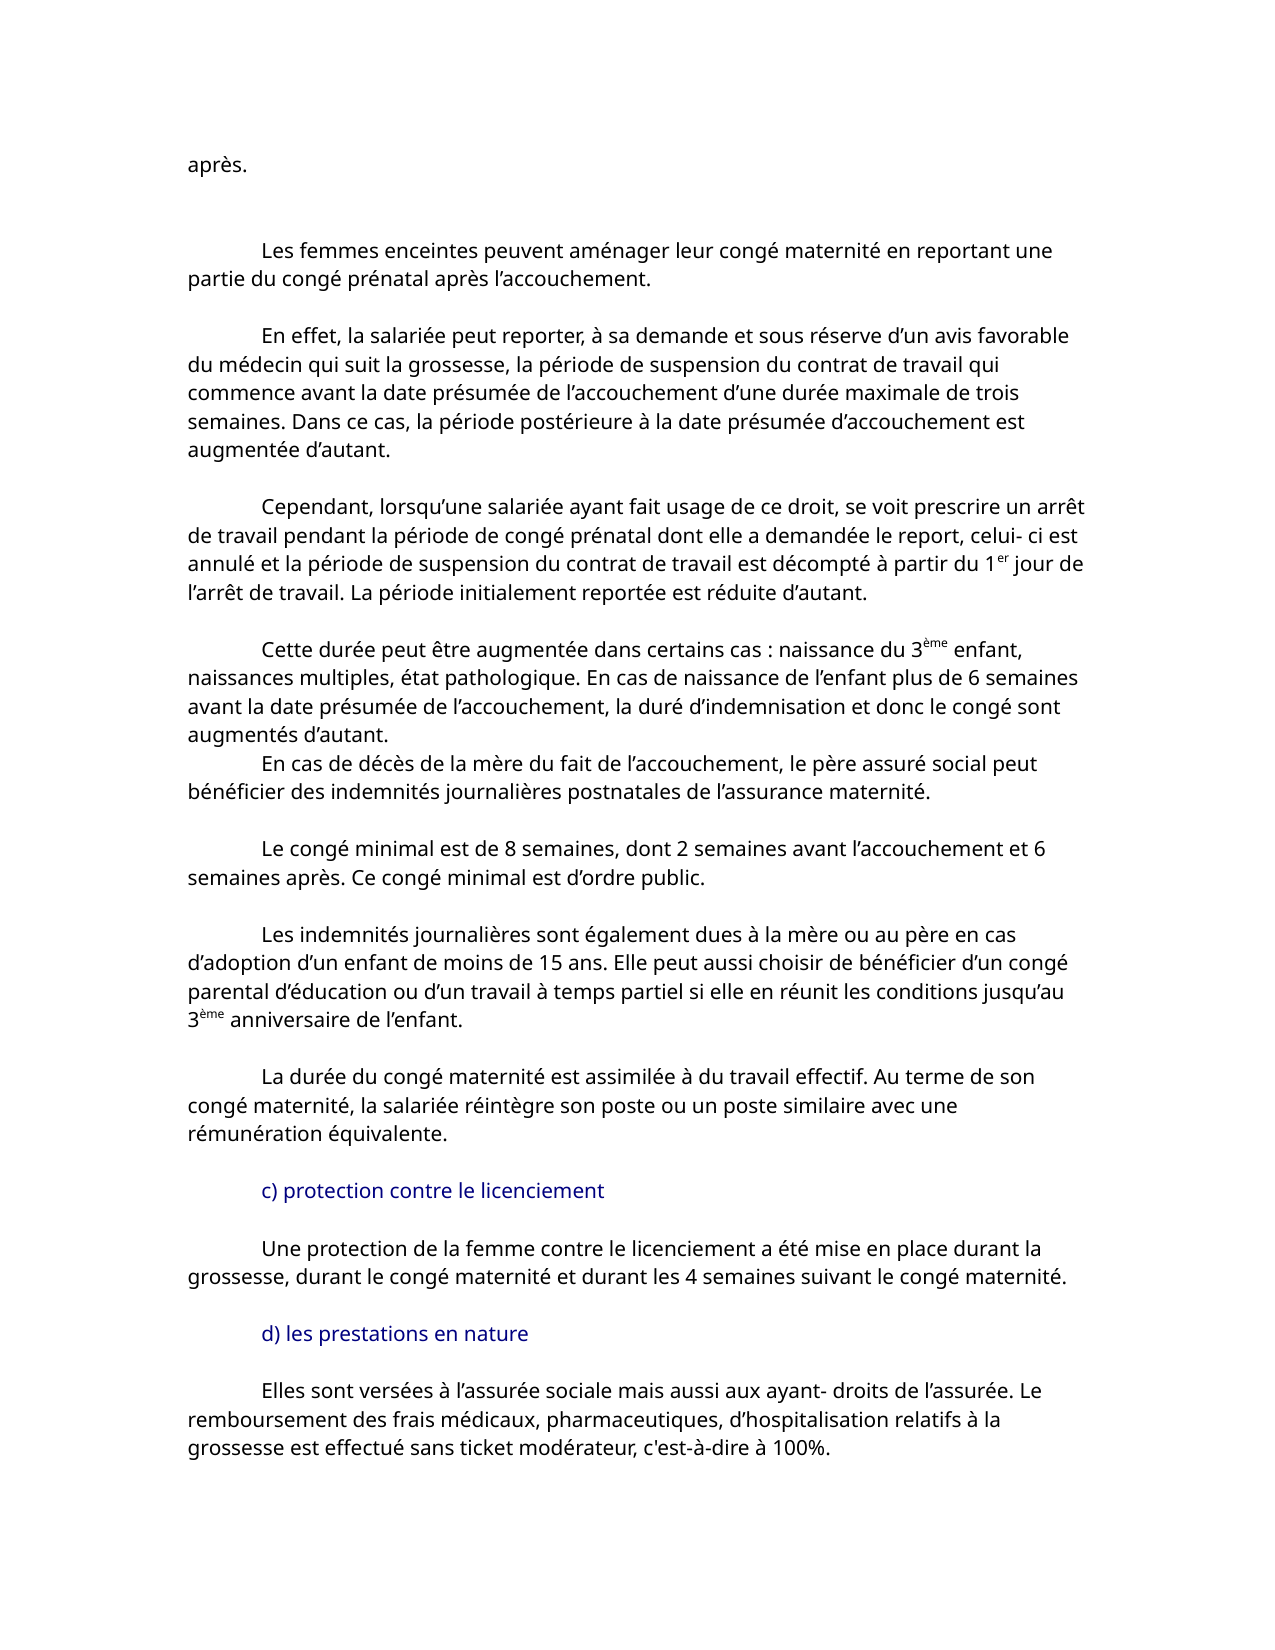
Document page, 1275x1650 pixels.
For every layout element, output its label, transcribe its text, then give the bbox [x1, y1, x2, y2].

text La durée du congé maternité est assimilée à du travail effectif. Au terme de son congé maternité, la salariée réintègre son poste ou un poste similaire avec une rémunération équivalente. [187, 1062, 1087, 1148]
text Une protection de la femme contre le licenciement a été mise en place durant la grossesse, durant le congé maternité et durant les 4 semaines suivant le congé maternité. [187, 1234, 1087, 1291]
text Elles sont versées à l’assurée sociale mais aussi aux ayant- droits de l’assurée. Le remboursement des frais médicaux, pharmaceutiques, d’hospitalisation relatifs à la grossesse est effectué sans ticket modérateur, c'est-à-dire à 100%. [187, 1377, 1087, 1462]
text d) les prestations en nature [187, 1319, 1087, 1348]
text Les femmes enceintes peuvent aménager leur congé maternité en reportant une partie du congé prénatal après l’accouchement. [187, 236, 1087, 293]
text Le congé minimal est de 8 semaines, dont 2 semaines avant l’accouchement et 6 semaines après. Ce congé minimal est d’ordre public. [187, 834, 1087, 891]
text En cas de décès de la mère du fait de l’accouchement, le père assuré social peut bénéficier des indemnités journalières postnatales de l’assurance maternité. [187, 749, 1087, 806]
text après. [187, 150, 1087, 178]
text c) protection contre le licenciement [187, 1177, 1087, 1205]
text Cependant, lorsqu’une salariée ayant fait usage de ce droit, se voit prescrire un arrêt de travail pendant la période de congé prénatal dont elle a demandée le report, celui- ci est annulé et la période de suspension du contrat de travail est décompté à partir du 1er jour de l’arrêt de travail. La période initialement reportée est réduite d’autant. [187, 492, 1087, 606]
text Les indemnités journalières sont également dues à la mère ou au père en cas d’adoption d’un enfant de moins de 15 ans. Elle peut aussi choisir de bénéficier d’un congé parental d’éducation ou d’un travail à temps partiel si elle en réunit les conditions jusqu’au 3ème anniversaire de l’enfant. [187, 920, 1087, 1034]
text Cette durée peut être augmentée dans certains cas : naissance du 3ème enfant, naissances multiples, état pathologique. En cas de naissance de l’enfant plus de 6 semaines avant la date présumée de l’accouchement, la duré d’indemnisation et donc le congé sont augmentés d’autant. [187, 635, 1087, 749]
text En effet, la salariée peut reporter, à sa demande et sous réserve d’un avis favorable du médecin qui suit la grossesse, la période de suspension du contrat de travail qui commence avant la date présumée de l’accouchement d’une durée maximale de trois semaines. Dans ce cas, la période postérieure à la date présumée d’accouchement est augmentée d’autant. [187, 322, 1087, 464]
